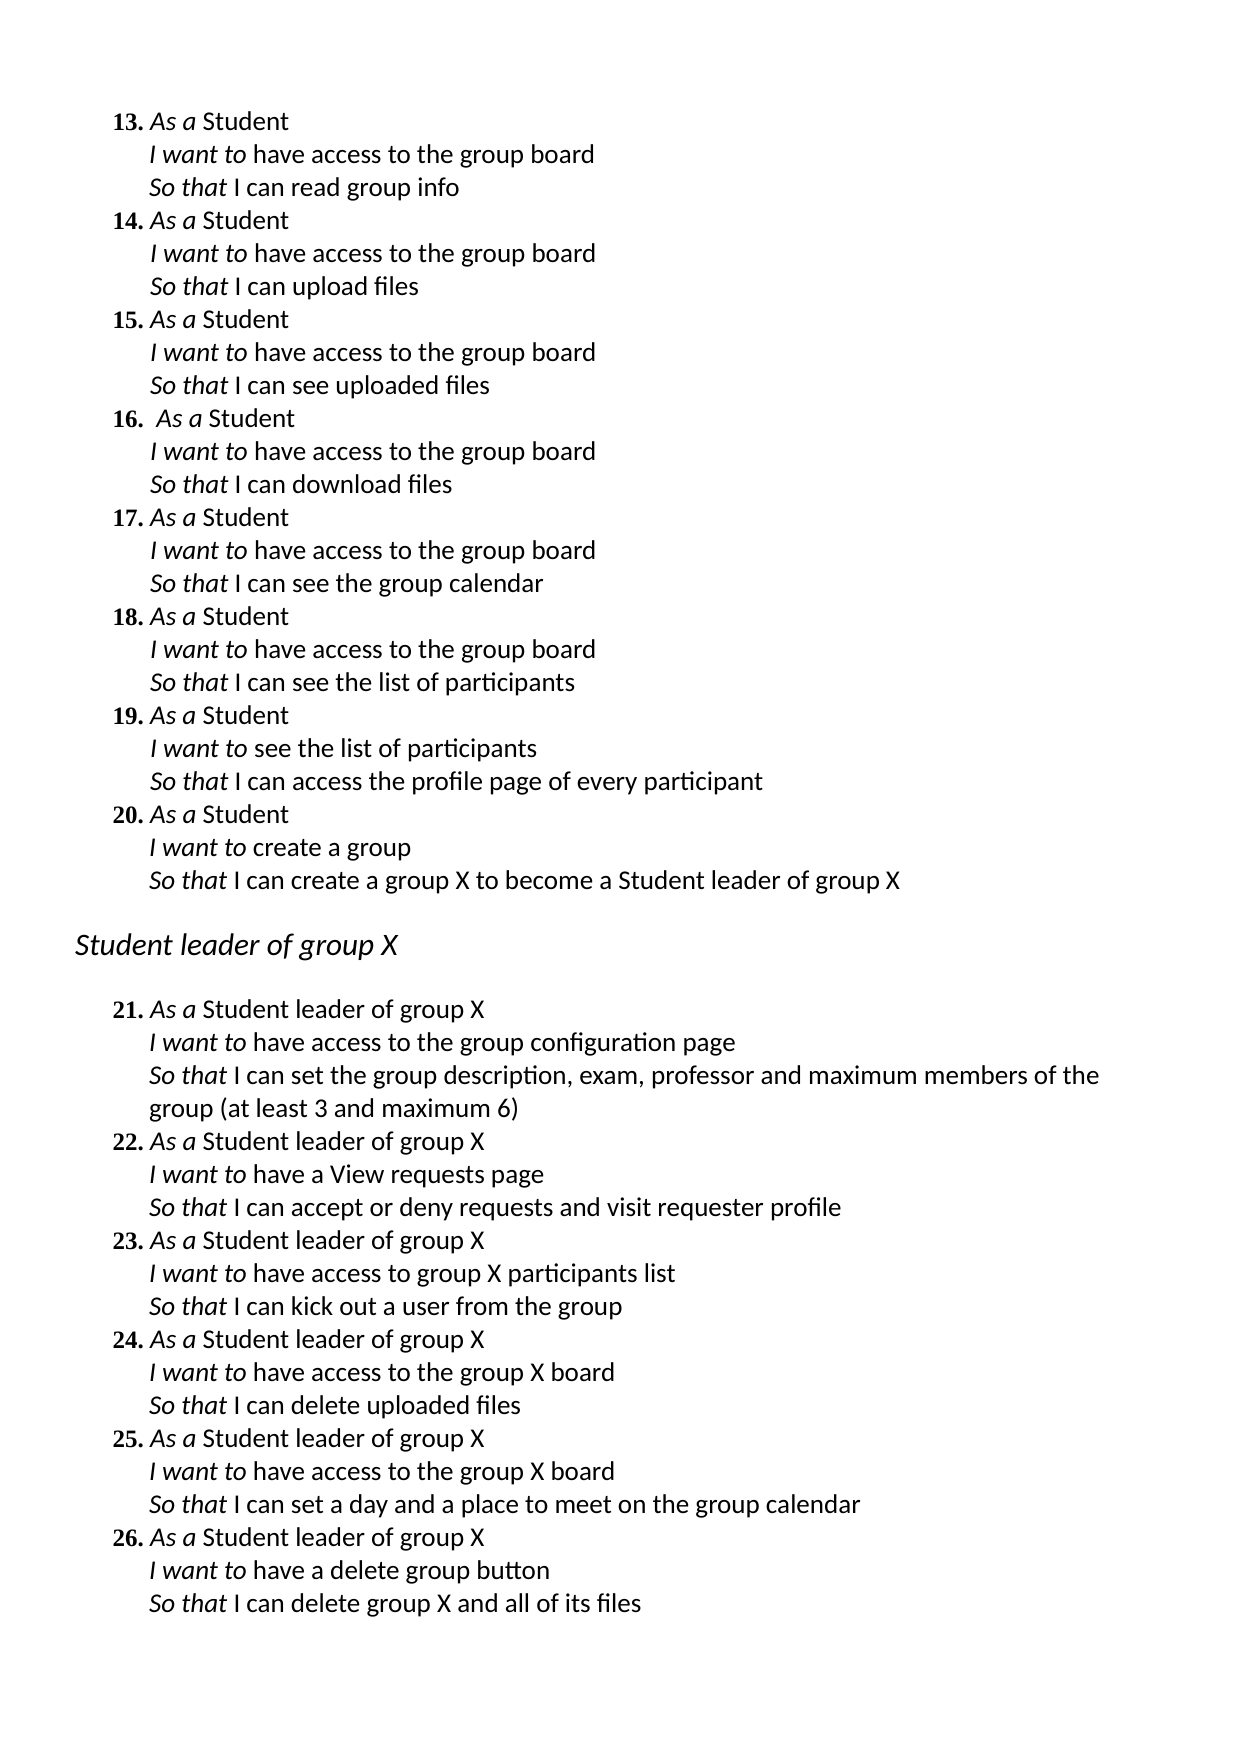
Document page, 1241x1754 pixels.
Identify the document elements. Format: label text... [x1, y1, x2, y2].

text I want to have access to the group X board So that I can delete uploaded files [149, 1355, 1165, 1421]
list As a Student I want to have access to the group board So that I can upload files [112, 203, 1165, 302]
text I want to have access to the group X board So that I can set a day and a place to meet on the group calendar [149, 1454, 1165, 1520]
text I want to create a group So that I can create a group X to become a Student leader of group X [149, 830, 1165, 896]
list As a Student [112, 104, 1165, 137]
list As a Student leader of group X [112, 1223, 1165, 1256]
list As a Student leader of group X [112, 992, 1165, 1025]
text I want to have a View requests page So that I can accept or deny requests and visit requester profile [149, 1157, 1165, 1223]
list As a Student [112, 797, 1165, 830]
list As a Student leader of group X [112, 1322, 1165, 1355]
text I want to have a delete group button So that I can delete group X and all of its files [149, 1553, 1165, 1619]
list As a Student I want to have access to the group board So that I can see the list of participants [112, 599, 1165, 698]
list As a Student I want to have access to the group board So that I can see uploaded files [112, 302, 1165, 401]
list As a Student I want to see the list of participants So that I can access the profile page of every participant [112, 698, 1165, 797]
text I want to have access to the group board So that I can read group info [149, 137, 1165, 203]
text I want to have access to the group configuration page So that I can set the group description, exam, professor and maximum members of the group (at least 3 and maximum 6) [149, 1025, 1165, 1124]
text Student leader of group X [75, 925, 1165, 963]
list As a Student leader of group X [112, 1421, 1165, 1454]
text I want to have access to group X participants list So that I can kick out a user from the group [149, 1256, 1165, 1322]
list As a Student I want to have access to the group board So that I can download files [112, 401, 1165, 500]
list As a Student leader of group X [112, 1124, 1165, 1157]
list As a Student I want to have access to the group board So that I can see the group calendar [112, 500, 1165, 599]
list As a Student leader of group X [112, 1520, 1165, 1553]
